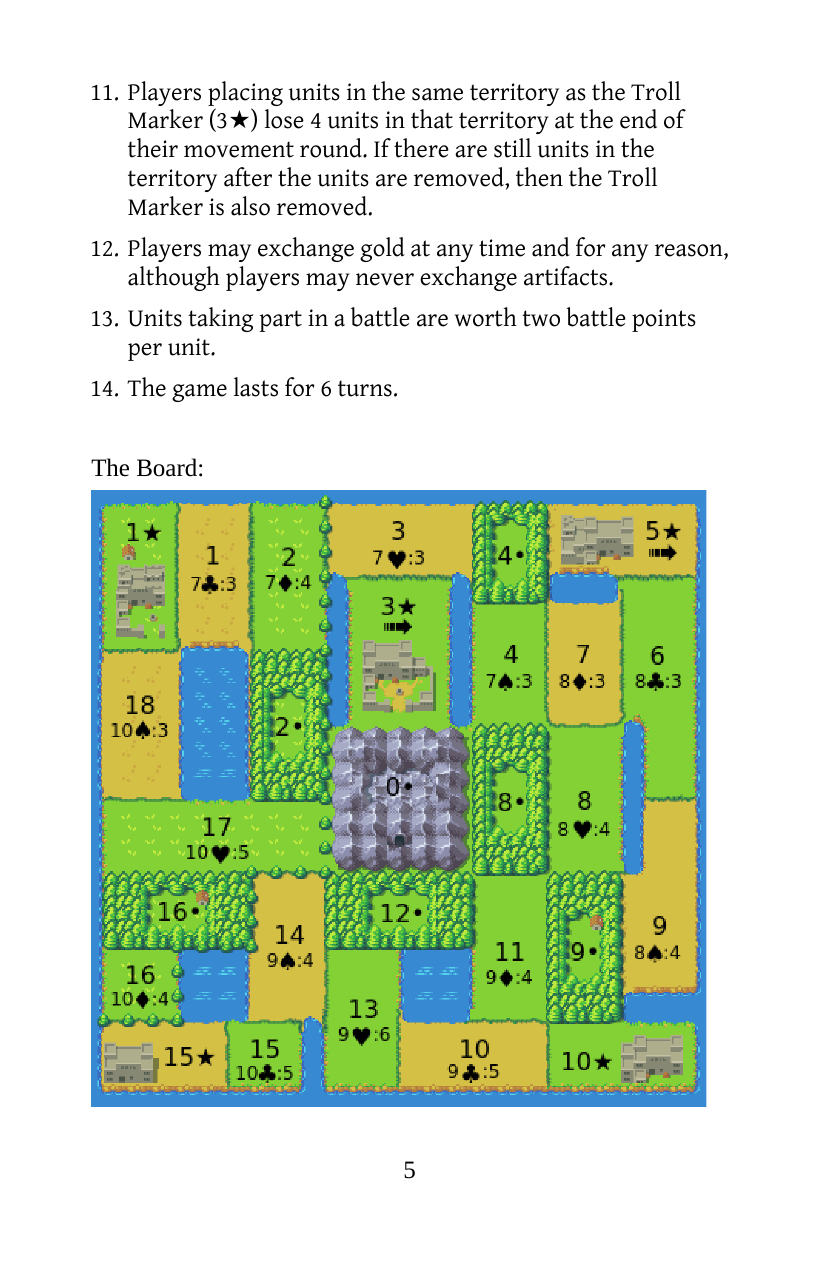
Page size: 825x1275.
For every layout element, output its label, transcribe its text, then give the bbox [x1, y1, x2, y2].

list Units taking part in a battle are worth two battle points per unit. [90, 305, 735, 363]
list The game lasts for 6 turns. [90, 374, 735, 403]
picture [91, 490, 707, 1107]
list Players placing units in the same territory as the Troll Marker (3★) lose 4 units in that territory at the end of their movement round. If there are still units in the territory after the units are removed, then the Troll Marker is also removed. [90, 78, 735, 223]
list Players may exchange gold at any time and for any reason, although players may never exchange artifacts. [90, 235, 735, 293]
